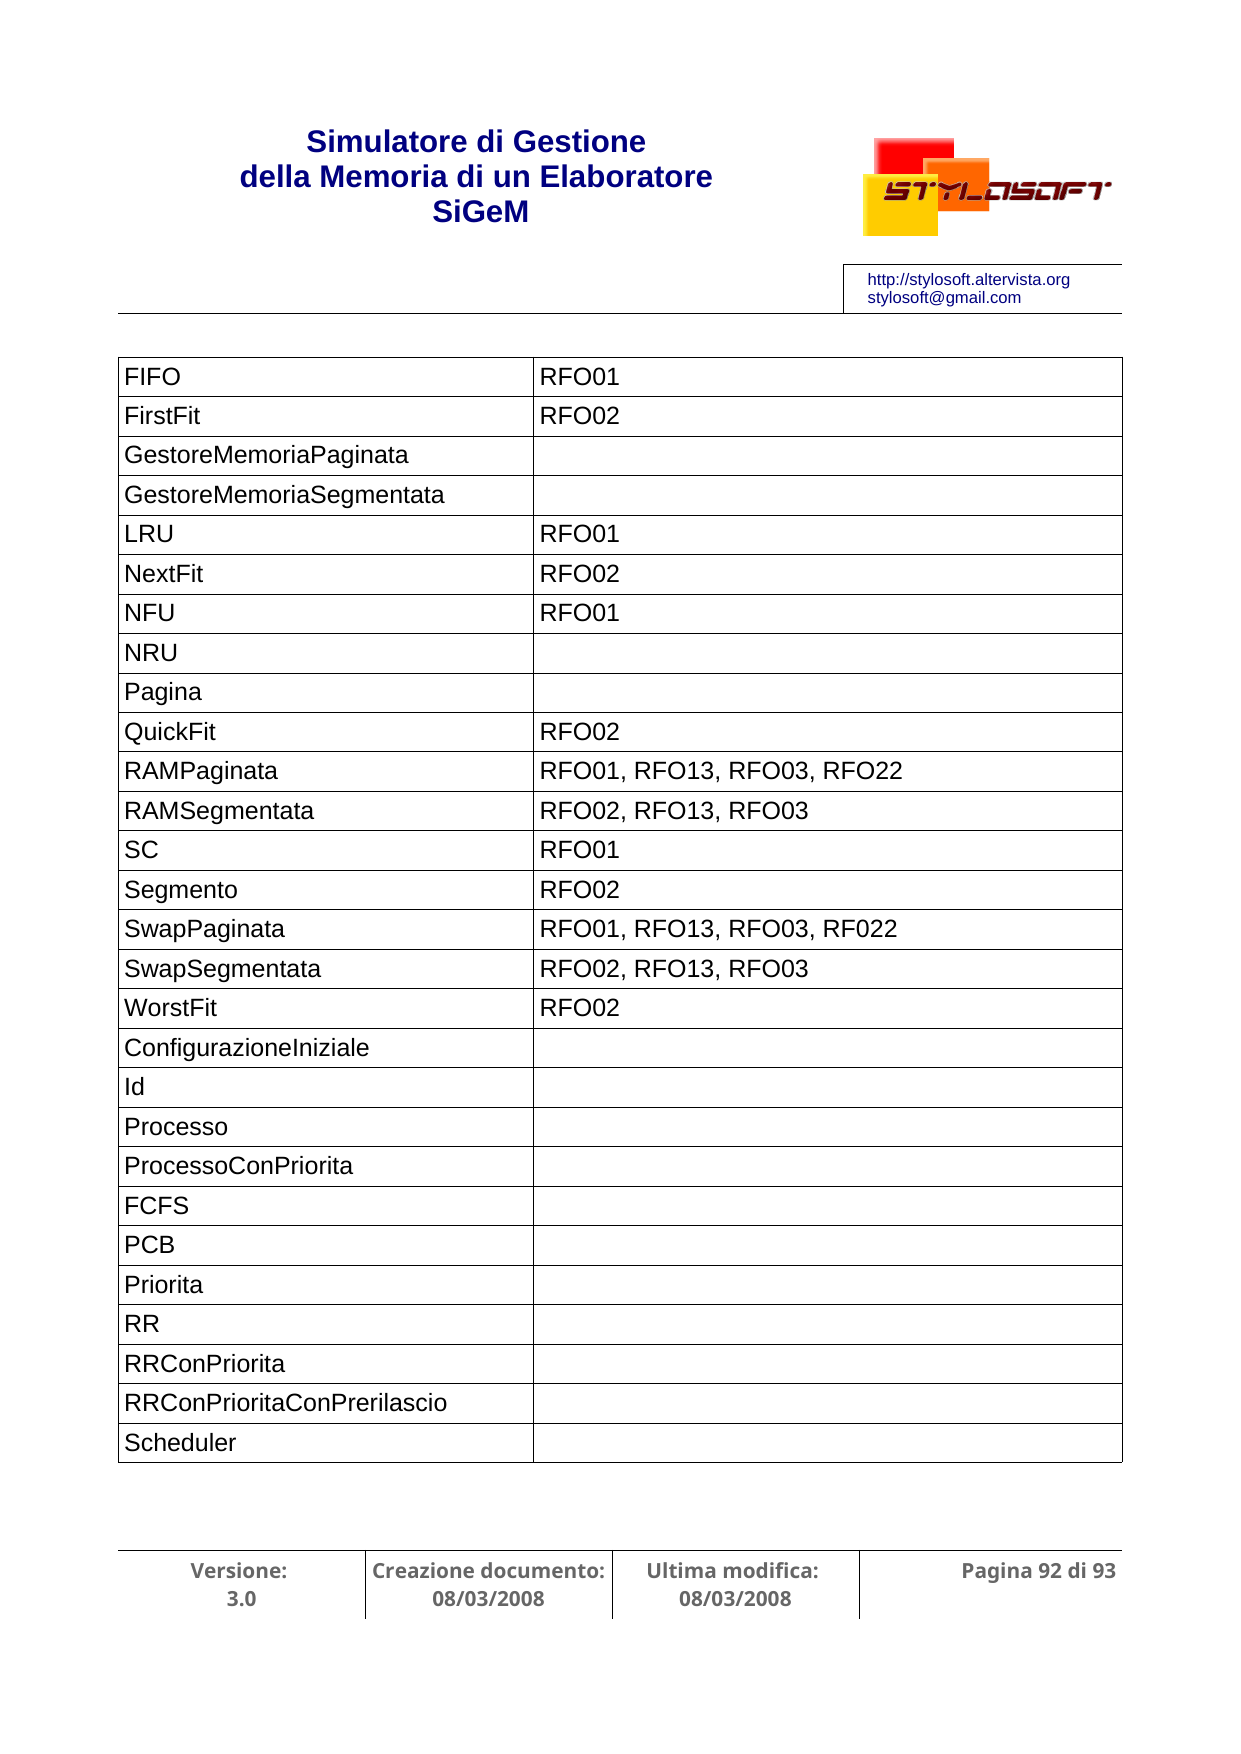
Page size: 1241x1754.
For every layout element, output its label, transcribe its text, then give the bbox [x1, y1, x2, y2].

table_cell RAMSegmentata [119, 792, 533, 830]
table_cell RAMPaginata [119, 752, 533, 791]
table_cell [534, 476, 1122, 514]
table_cell WorstFit [119, 989, 533, 1028]
table_cell NFU [119, 595, 533, 633]
table_cell GestoreMemoriaSegmentata [119, 476, 533, 514]
table_cell NRU [119, 634, 533, 672]
table_cell RFO02 [534, 397, 1122, 436]
table_cell SwapPaginata [119, 910, 533, 949]
table_cell SwapSegmentata [119, 950, 533, 988]
table_cell RRConPrioritaConPrerilascio [119, 1384, 533, 1422]
table_cell PCB [119, 1226, 533, 1264]
table_cell [534, 1147, 1122, 1186]
table_cell [534, 1187, 1122, 1225]
table_cell FirstFit [119, 397, 533, 436]
table_cell RR [119, 1305, 533, 1343]
table_cell RFO02 [534, 713, 1122, 751]
table_cell GestoreMemoriaPaginata [119, 437, 533, 475]
table_cell ConfigurazioneIniziale [119, 1029, 533, 1067]
table_cell Id [119, 1068, 533, 1107]
table_cell [534, 1068, 1122, 1107]
table_cell ProcessoConPriorita [119, 1147, 533, 1186]
table_cell [534, 437, 1122, 475]
table_cell RFO02, RFO13, RFO03 [534, 792, 1122, 830]
table_cell [534, 634, 1122, 672]
picture [848, 123, 1117, 247]
table_cell RFO02 [534, 555, 1122, 593]
table_cell RFO02, RFO13, RFO03 [534, 950, 1122, 988]
table_cell Priorita [119, 1266, 533, 1304]
table_cell LRU [119, 516, 533, 554]
table_cell [534, 1266, 1122, 1304]
table_cell Segmento [119, 871, 533, 909]
table_cell [534, 1108, 1122, 1146]
table_cell [534, 1384, 1122, 1422]
table_cell RFO02 [534, 989, 1122, 1028]
table_cell RFO02 [534, 871, 1122, 909]
table_cell Processo [119, 1108, 533, 1146]
table_cell SC [119, 831, 533, 870]
table_cell [534, 1345, 1122, 1383]
table_cell [534, 1424, 1122, 1462]
table_cell [534, 1305, 1122, 1343]
table_cell [534, 1226, 1122, 1264]
table_cell Pagina [119, 674, 533, 712]
table_cell RFO01 [534, 516, 1122, 554]
table_cell RFO01, RFO13, RFO03, RF022 [534, 910, 1122, 949]
table_cell RFO01 [534, 358, 1122, 396]
table_cell RRConPriorita [119, 1345, 533, 1383]
table_cell QuickFit [119, 713, 533, 751]
table_cell FIFO [119, 358, 533, 396]
table_cell [534, 674, 1122, 712]
table_cell RFO01 [534, 831, 1122, 870]
table_cell [534, 1029, 1122, 1067]
table_cell RFO01, RFO13, RFO03, RFO22 [534, 752, 1122, 791]
table_cell Scheduler [119, 1424, 533, 1462]
table_cell FCFS [119, 1187, 533, 1225]
table_cell RFO01 [534, 595, 1122, 633]
table_cell NextFit [119, 555, 533, 593]
